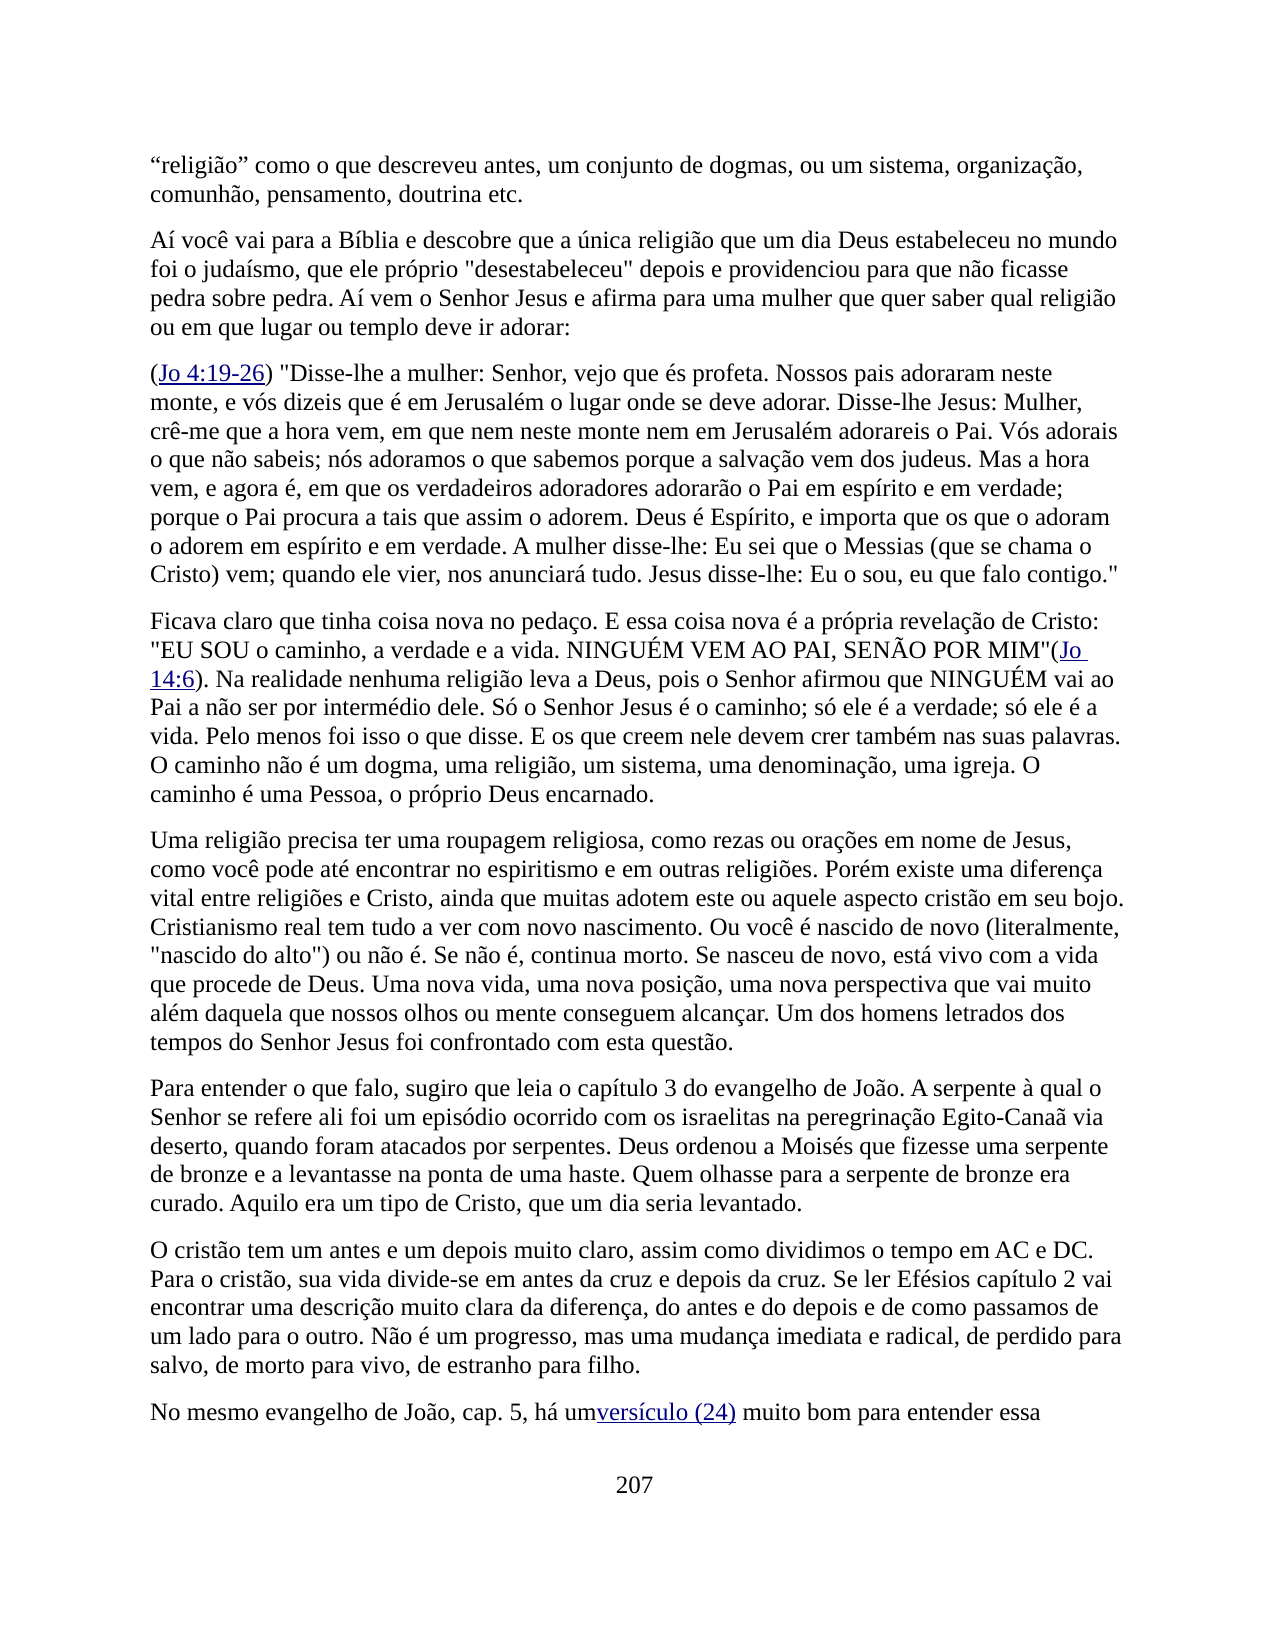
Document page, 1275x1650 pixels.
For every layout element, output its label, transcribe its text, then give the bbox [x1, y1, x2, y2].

text “religião” como o que descreveu antes, um conjunto de dogmas, ou um sistema, organização, comunhão, pensamento, doutrina etc. [150, 150, 1125, 207]
text Uma religião precisa ter uma roupagem religiosa, como rezas ou orações em nome de Jesus, como você pode até encontrar no espiritismo e em outras religiões. Porém existe uma diferença vital entre religiões e Cristo, ainda que muitas adotem este ou aquele aspecto cristão em seu bojo. Cristianismo real tem tudo a ver com novo nascimento. Ou você é nascido de novo (literalmente, "nascido do alto") ou não é. Se não é, continua morto. Se nasceu de novo, está vivo com a vida que procede de Deus. Uma nova vida, uma nova posição, uma nova perspectiva que vai muito além daquela que nossos olhos ou mente conseguem alcançar. Um dos homens letrados dos tempos do Senhor Jesus foi confrontado com esta questão. [150, 825, 1125, 1055]
text No mesmo evangelho de João, cap. 5, há umversículo (24) muito bom para entender essa [150, 1397, 1125, 1425]
text (Jo 4:19-26) "Disse-lhe a mulher: Senhor, vejo que és profeta. Nossos pais adoraram neste monte, e vós dizeis que é em Jerusalém o lugar onde se deve adorar. Disse-lhe Jesus: Mulher, crê-me que a hora vem, em que nem neste monte nem em Jerusalém adorareis o Pai. Vós adorais o que não sabeis; nós adoramos o que sabemos porque a salvação vem dos judeus. Mas a hora vem, e agora é, em que os verdadeiros adoradores adorarão o Pai em espírito e em verdade; porque o Pai procura a tais que assim o adorem. Deus é Espírito, e importa que os que o adoram o adorem em espírito e em verdade. A mulher disse-lhe: Eu sei que o Messias (que se chama o Cristo) vem; quando ele vier, nos anunciará tudo. Jesus disse-lhe: Eu o sou, eu que falo contigo." [150, 358, 1125, 588]
text Para entender o que falo, sugiro que leia o capítulo 3 do evangelho de João. A serpente à qual o Senhor se refere ali foi um episódio ocorrido com os israelitas na peregrinação Egito-Canaã via deserto, quando foram atacados por serpentes. Deus ordenou a Moisés que fizesse uma serpente de bronze e a levantasse na ponta de uma haste. Quem olhasse para a serpente de bronze era curado. Aquilo era um tipo de Cristo, que um dia seria levantado. [150, 1073, 1125, 1217]
text Ficava claro que tinha coisa nova no pedaço. E essa coisa nova é a própria revelação de Cristo: "EU SOU o caminho, a verdade e a vida. NINGUÉM VEM AO PAI, SENÃO POR MIM"(Jo 14:6). Na realidade nenhuma religião leva a Deus, pois o Senhor afirmou que NINGUÉM vai ao Pai a não ser por intermédio dele. Só o Senhor Jesus é o caminho; só ele é a verdade; só ele é a vida. Pelo menos foi isso o que disse. E os que creem nele devem crer também nas suas palavras. O caminho não é um dogma, uma religião, um sistema, uma denominação, uma igreja. O caminho é uma Pessoa, o próprio Deus encarnado. [150, 606, 1125, 807]
text O cristão tem um antes e um depois muito claro, assim como dividimos o tempo em AC e DC. Para o cristão, sua vida divide-se em antes da cruz e depois da cruz. Se ler Efésios capítulo 2 vai encontrar uma descrição muito clara da diferença, do antes e do depois e de como passamos de um lado para o outro. Não é um progresso, mas uma mudança imediata e radical, de perdido para salvo, de morto para vivo, de estranho para filho. [150, 1235, 1125, 1379]
text Aí você vai para a Bíblia e descobre que a única religião que um dia Deus estabeleceu no mundo foi o judaísmo, que ele próprio "desestabeleceu" depois e providenciou para que não ficasse pedra sobre pedra. Aí vem o Senhor Jesus e afirma para uma mulher que quer saber qual religião ou em que lugar ou templo deve ir adorar: [150, 225, 1125, 340]
